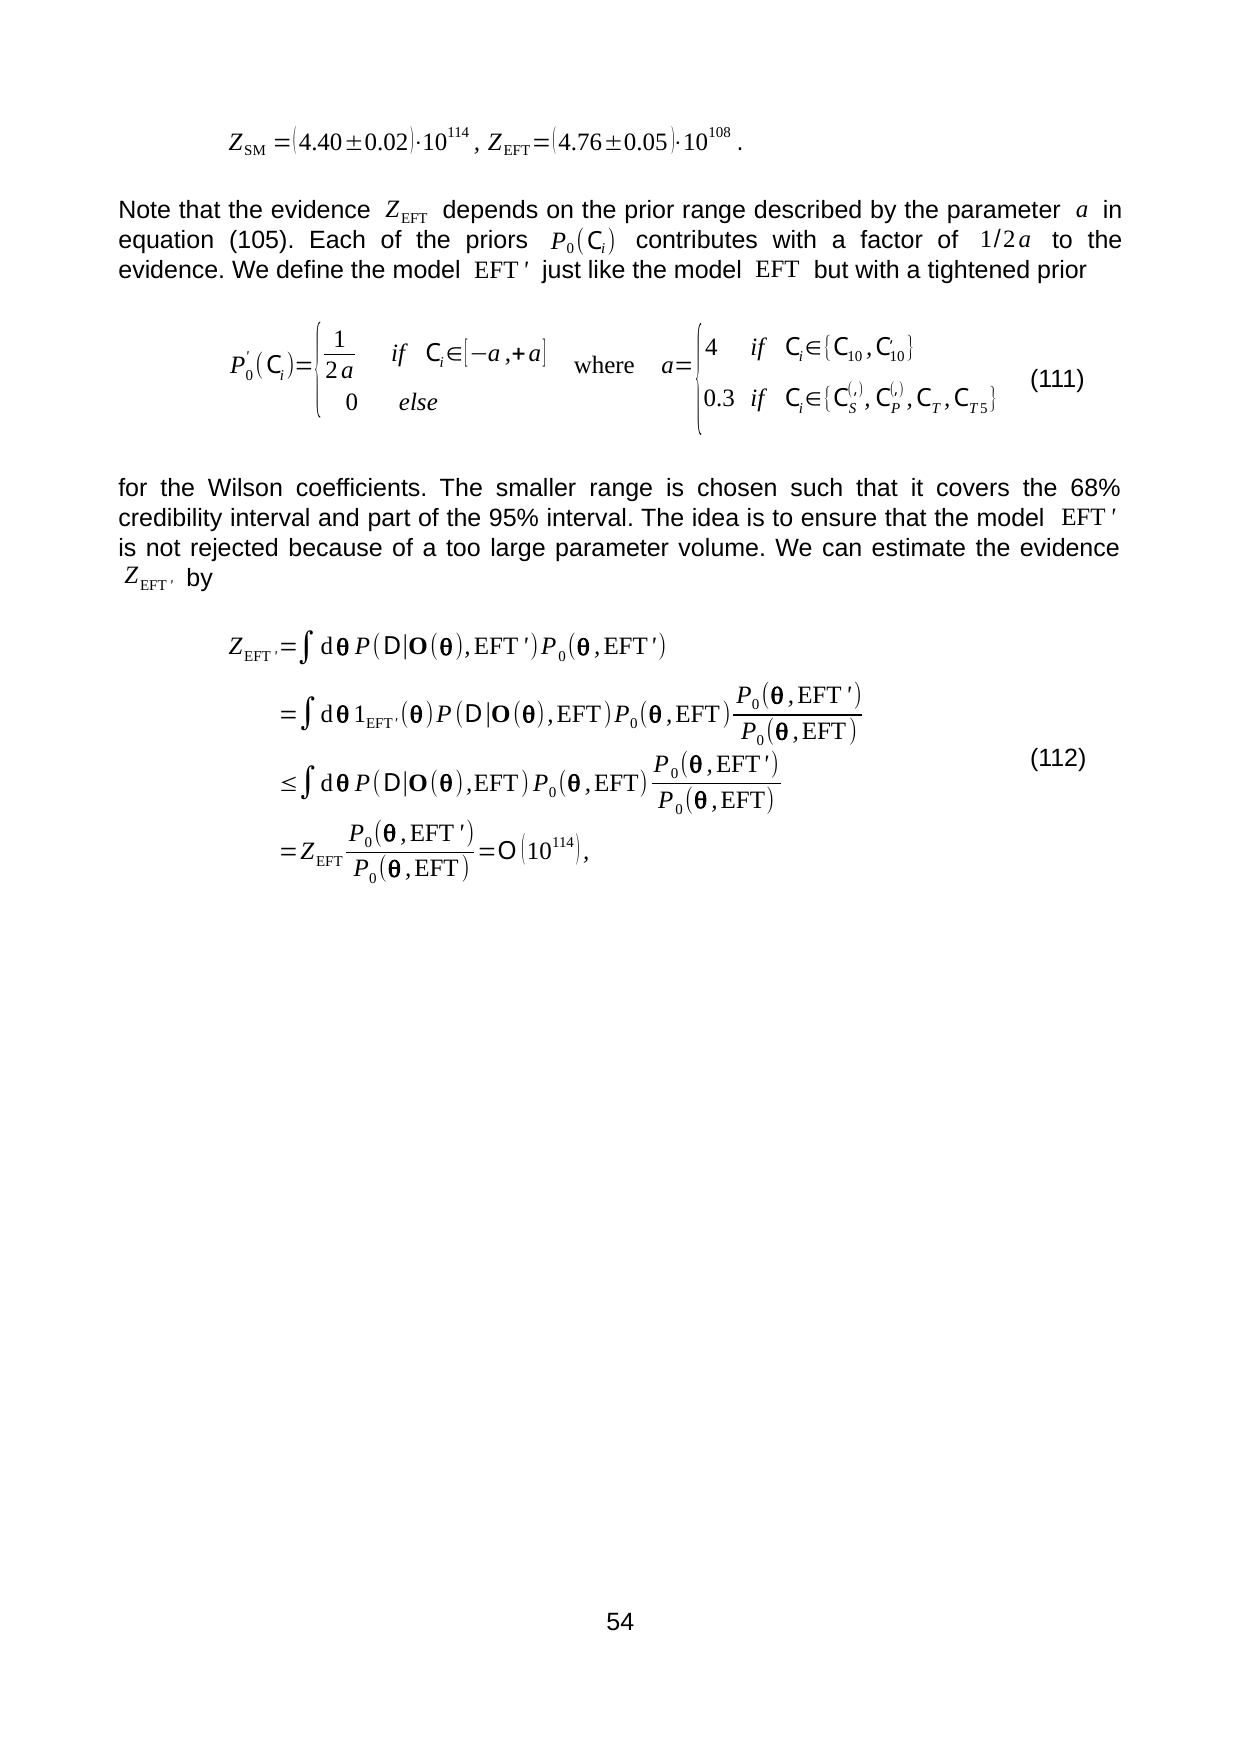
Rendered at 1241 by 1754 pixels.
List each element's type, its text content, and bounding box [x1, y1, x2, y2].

table_header . [217, 118, 1024, 165]
table_header (111) [1024, 315, 1123, 442]
text for the Wilson coefficients. The smaller range is chosen such that it covers the 68% credibility interval and part of the 95% interval. The idea is to ensure that the model is not rejected because of a too large parameter volume. We can estimate the evidence by [118, 472, 1122, 593]
table_header (112) [1024, 623, 1123, 892]
table_header [118, 118, 217, 165]
text Note that the evidence depends on the prior range described by the parameter in equation (105). Each of the priors contributes with a factor of to the evidence. We define the model just like the model but with a tightened prior [118, 195, 1122, 285]
table_header [118, 623, 217, 892]
table_header [217, 315, 1024, 442]
table_header [118, 315, 217, 442]
table_header [1024, 118, 1123, 165]
table_header [217, 623, 1024, 892]
